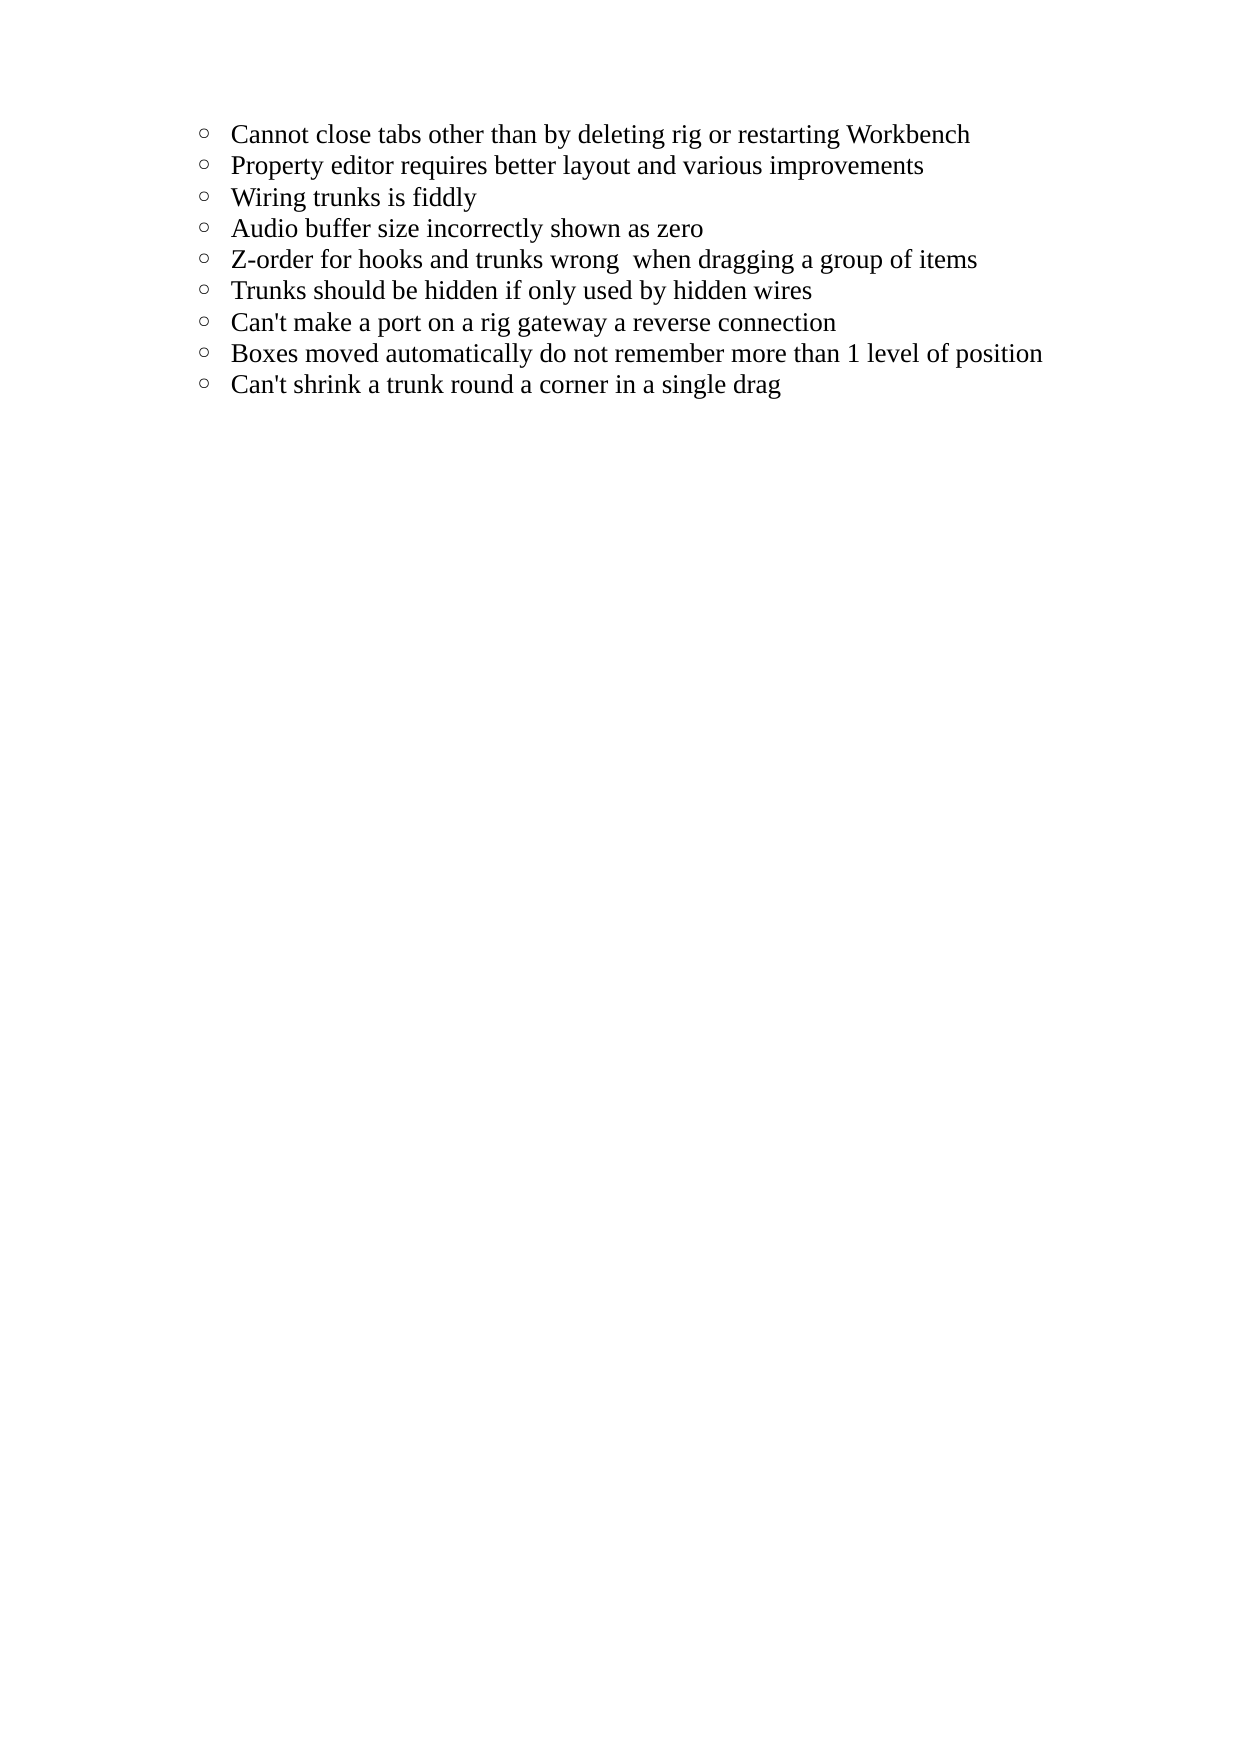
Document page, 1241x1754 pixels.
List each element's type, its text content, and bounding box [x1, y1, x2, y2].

list Z-order for hooks and trunks wrong when dragging a group of items [193, 243, 1122, 274]
list Wiring trunks is fiddly [193, 181, 1122, 212]
list Cannot close tabs other than by deleting rig or restarting Workbench [193, 118, 1122, 149]
list Property editor requires better layout and various improvements [193, 149, 1122, 181]
list Audio buffer size incorrectly shown as zero [193, 212, 1122, 243]
list Can't make a port on a rig gateway a reverse connection [193, 306, 1122, 337]
list Boxes moved automatically do not remember more than 1 level of position [193, 337, 1122, 368]
list Can't shrink a trunk round a corner in a single drag [193, 368, 1122, 399]
list Trunks should be hidden if only used by hidden wires [193, 274, 1122, 306]
